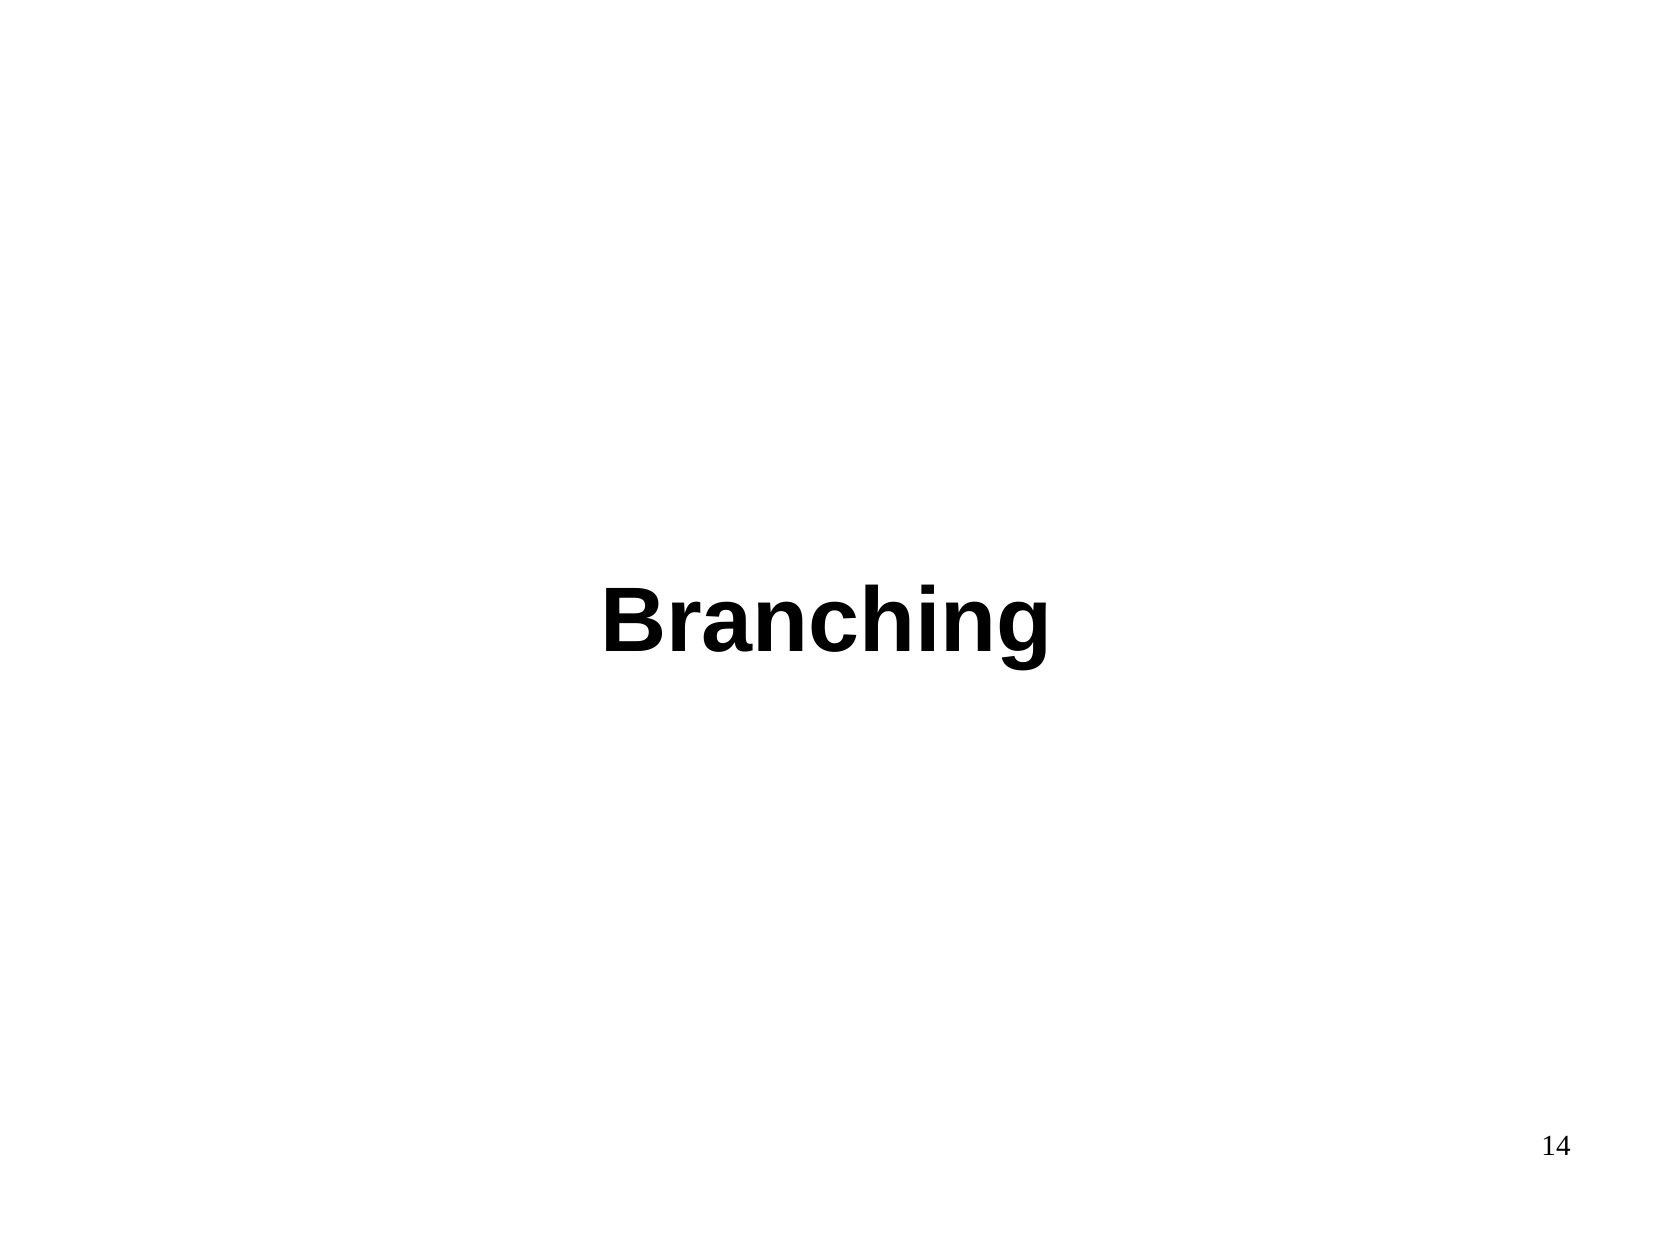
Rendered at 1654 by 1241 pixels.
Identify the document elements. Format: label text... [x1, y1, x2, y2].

title Branching [82, 516, 1571, 724]
